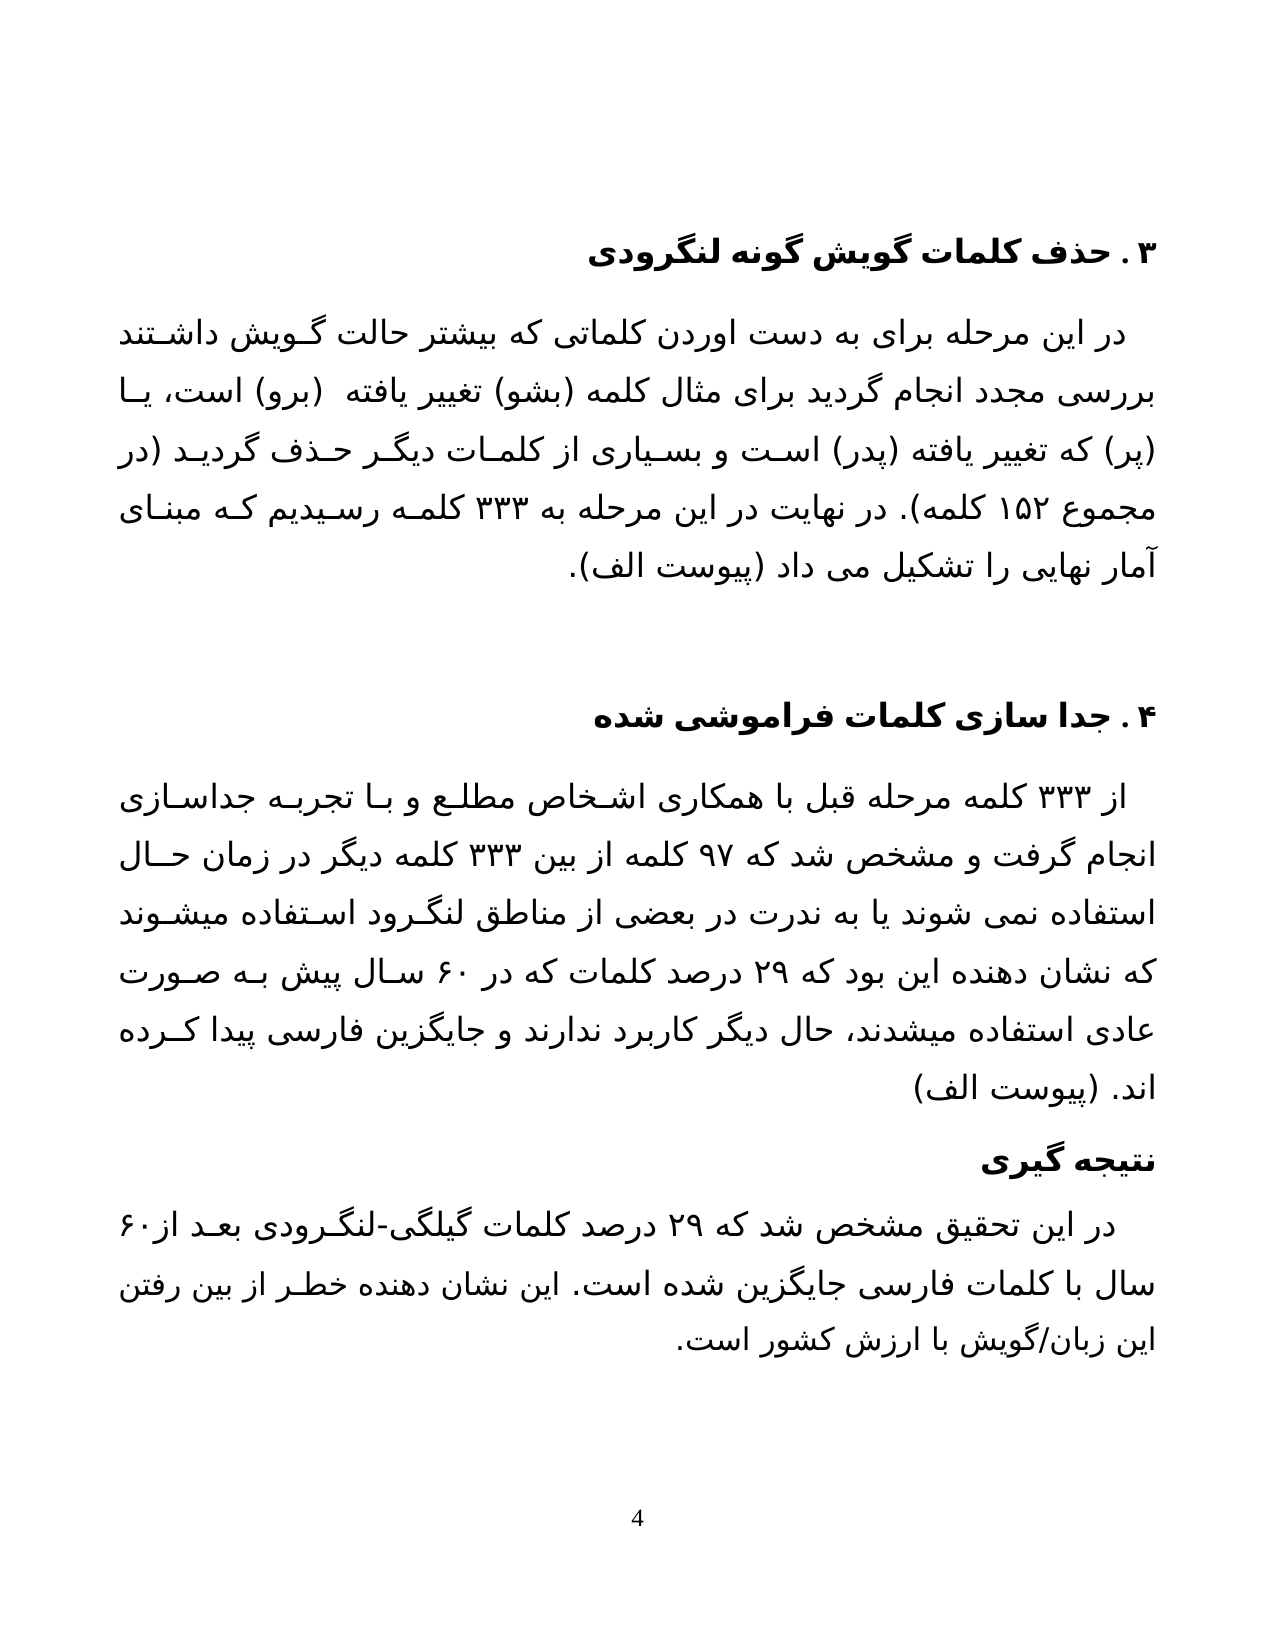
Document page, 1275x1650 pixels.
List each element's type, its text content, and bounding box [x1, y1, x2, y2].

text ۴ . جدا سازی کلمات فراموشی شده [118, 698, 1157, 741]
text نتیجه گیری [118, 1141, 1157, 1185]
text ۳ . حذف کلمات گویش گونه لنگرودی [118, 234, 1157, 277]
text در این تحقیق مشخص شد که ۲۹ درصد کلمات گیلگی-لنگرودی بعد از۶۰ سال با کلمات فارسی جایگزین شده است. این نشان دهنده خطر از بین رفتن این زبان/گویش با ارزش کشور است. [118, 1206, 1157, 1357]
text از ۳۳۳ کلمه مرحله قبل با همکاری اشخاص مطلع و با تجربه جداسازی انجام گرفت و مشخص شد که ۹۷ کلمه از بین ۳۳۳ کلمه دیگر در زمان حال استفاده نمی شوند یا به ندرت در بعضی از مناطق لنگرود استفاده میشوند که نشان دهنده این بود که ۲۹ درصد کلمات که در ۶۰ سال پیش به صورت عادی استفاده میشدند، حال دیگر کاربرد ندارند و جایگزین فارسی پیدا کرده اند. (پیوست الف) [118, 777, 1157, 1107]
text در این مرحله برای به دست اوردن کلماتی که بیشتر حالت گویش داشتند بررسی مجدد انجام گردید برای مثال کلمه (بشو) تغییر یافته (برو) است، یا (پر) که تغییر یافته (پدر) است و بسیاری از کلمات دیگر حذف گردید (در مجموع ۱۵۲ کلمه). در نهایت در این مرحله به ۳۳۳ کلمه رسیدیم که مبنای آمار نهایی را تشکیل می داد (پیوست الف). [118, 313, 1157, 585]
